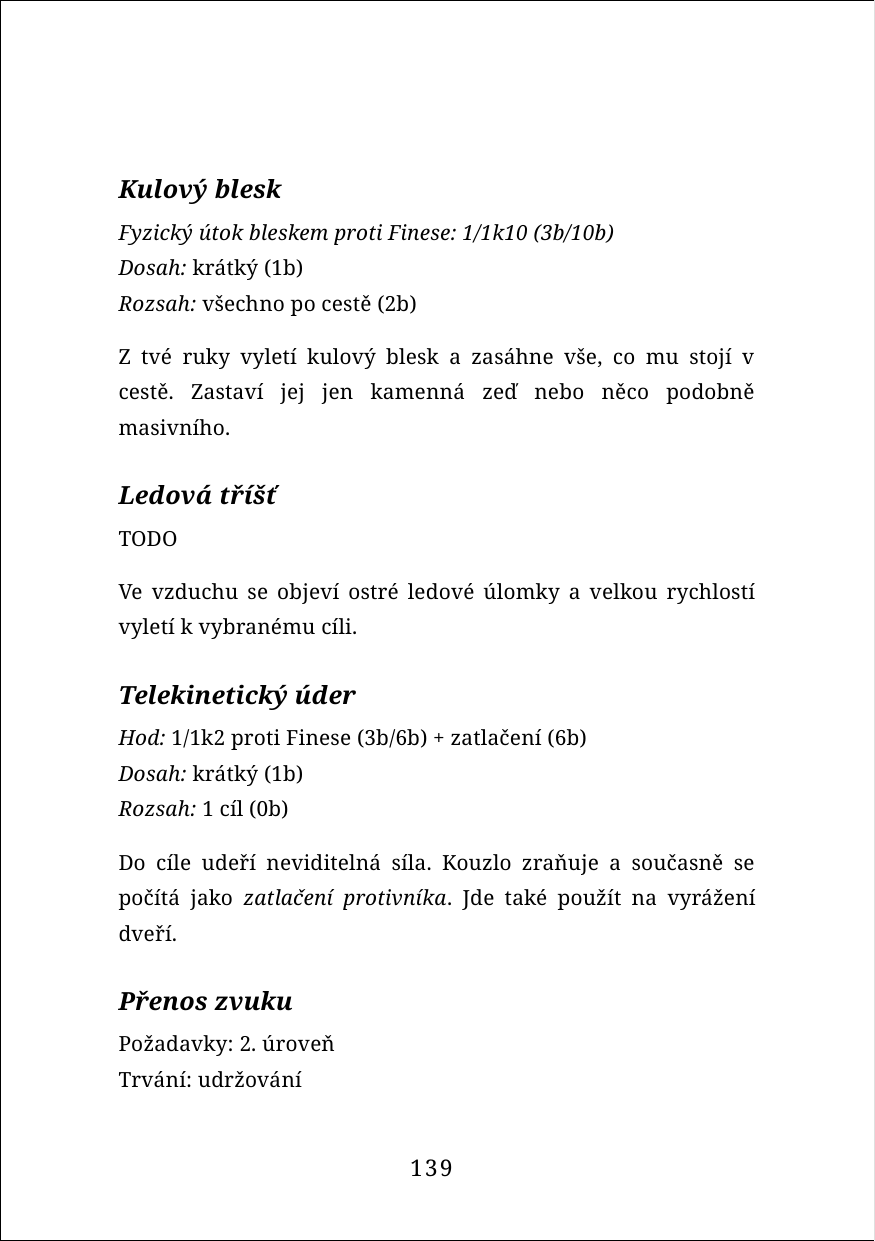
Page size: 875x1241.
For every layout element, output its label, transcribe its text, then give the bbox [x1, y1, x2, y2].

subtitle Ledová tříšť [118, 478, 756, 512]
subtitle Telekinetický úder [118, 677, 756, 712]
text Fyzický útok bleskem proti Finese: 1/1k10 (3b/10b) Dosah: krátký (1b) Rozsah: všechno po cestě (2b) [118, 218, 756, 317]
text Ve vzduchu se objeví ostré ledové úlomky a velkou rychlostí vyletí k vybranému cíli. [118, 577, 756, 641]
text TODO [118, 524, 756, 552]
text Požadavky: 2. úroveň Trvání: udržování [118, 1029, 756, 1093]
subtitle Kulový blesk [118, 172, 756, 206]
text Do cíle udeří neviditelná síla. Kouzlo zraňuje a současně se počítá jako zatlačení protivníka. Jde také použít na vyrážení dveří. [118, 848, 756, 947]
text Z tvé ruky vyletí kulový blesk a zasáhne vše, co mu stojí v cestě. Zastaví jej jen kamenná zeď nebo něco podobně masivního. [118, 342, 756, 441]
text Hod: 1/1k2 proti Finese (3b/6b) + zatlačení (6b) Dosah: krátký (1b) Rozsah: 1 cíl (0b) [118, 723, 756, 823]
subtitle Přenos zvuku [118, 984, 756, 1018]
